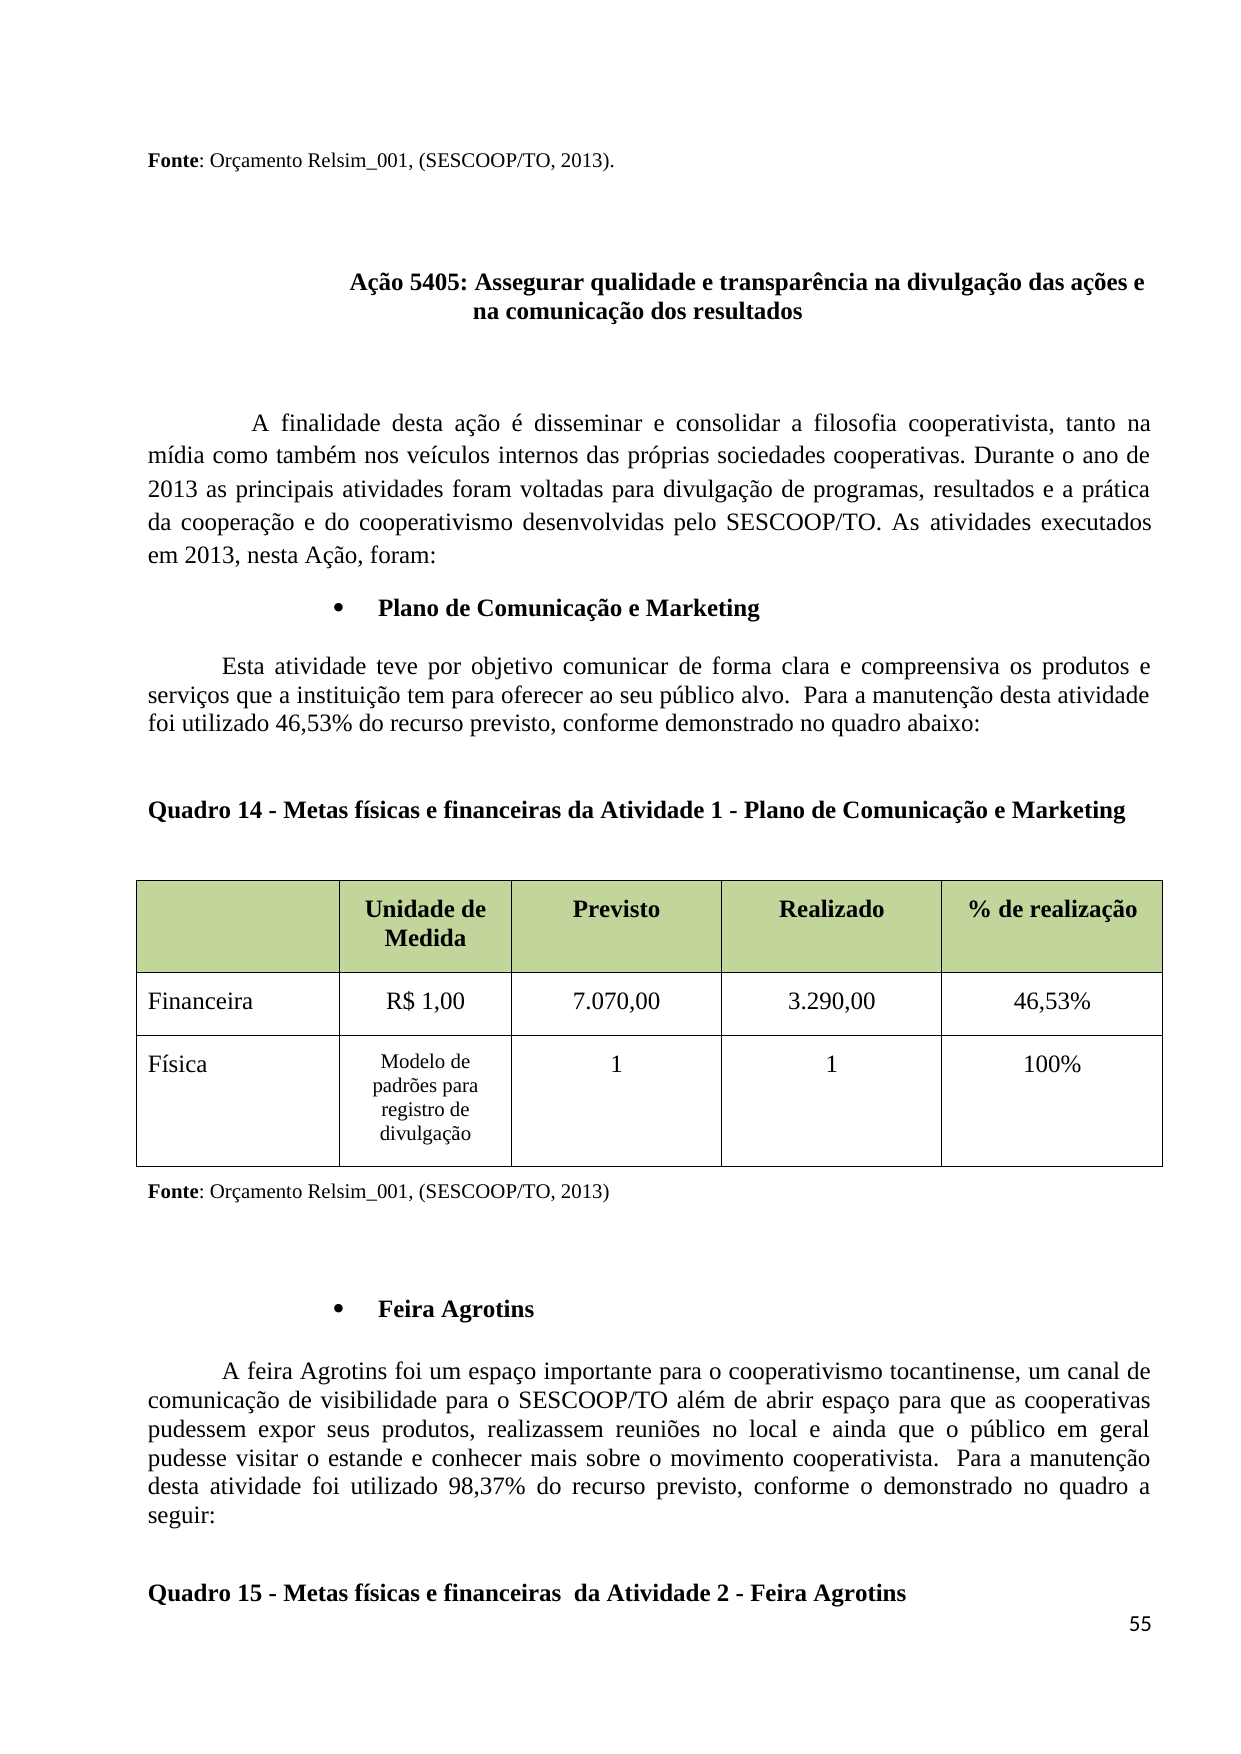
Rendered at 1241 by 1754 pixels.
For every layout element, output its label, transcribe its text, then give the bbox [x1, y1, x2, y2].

table_header Previsto [512, 881, 721, 972]
text Fonte: Orçamento Relsim_001, (SESCOOP/TO, 2013). [148, 148, 1152, 172]
table_header Realizado [722, 881, 941, 972]
table_cell R$ 1,00 [340, 973, 511, 1035]
text Quadro 15 - Metas físicas e financeiras da Atividade 2 - Feira Agrotins [148, 1578, 1152, 1607]
text Esta atividade teve por objetivo comunicar de forma clara e compreensiva os produtos e serviços que a instituição tem para oferecer ao seu público alvo. Para a manutenção desta atividade foi utilizado 46,53% do recurso previsto, conforme demonstrado no quadro abaixo: [148, 651, 1152, 737]
list Plano de Comunicação e Marketing [334, 593, 1152, 622]
table_cell Modelo de padrões para registro de divulgação [340, 1036, 511, 1166]
text A finalidade desta ação é disseminar e consolidar a filosofia cooperativista, tanto na mídia como também nos veículos internos das próprias sociedades cooperativas. Durante o ano de 2013 as principais atividades foram voltadas para divulgação de programas, resultados e a prática da cooperação e do cooperativismo desenvolvidas pelo SESCOOP/TO. As atividades executados em 2013, nesta Ação, foram: [148, 408, 1152, 568]
text Fonte: Orçamento Relsim_001, (SESCOOP/TO, 2013) [148, 1179, 1152, 1203]
table_cell 1 [512, 1036, 721, 1166]
table_header Unidade de Medida [340, 881, 511, 972]
table_cell 100% [942, 1036, 1162, 1166]
list Feira Agrotins [334, 1294, 1152, 1323]
table_cell Financeira [137, 973, 339, 1035]
table_header [137, 881, 339, 972]
table_cell 3.290,00 [722, 973, 941, 1035]
table_cell 7.070,00 [512, 973, 721, 1035]
list Ação 5405: Assegurar qualidade e transparência na divulgação das ações e na comunicação dos resultados [349, 267, 1152, 325]
table_cell Física [137, 1036, 339, 1166]
table_header % de realização [942, 881, 1162, 972]
text A feira Agrotins foi um espaço importante para o cooperativismo tocantinense, um canal de comunicação de visibilidade para o SESCOOP/TO além de abrir espaço para que as cooperativas pudessem expor seus produtos, realizassem reuniões no local e ainda que o público em geral pudesse visitar o estande e conhecer mais sobre o movimento cooperativista. Para a manutenção desta atividade foi utilizado 98,37% do recurso previsto, conforme o demonstrado no quadro a seguir: [148, 1356, 1152, 1529]
text Quadro 14 - Metas físicas e financeiras da Atividade 1 - Plano de Comunicação e Marketing [148, 795, 1152, 823]
table_cell 46,53% [942, 973, 1162, 1035]
table_cell 1 [722, 1036, 941, 1166]
